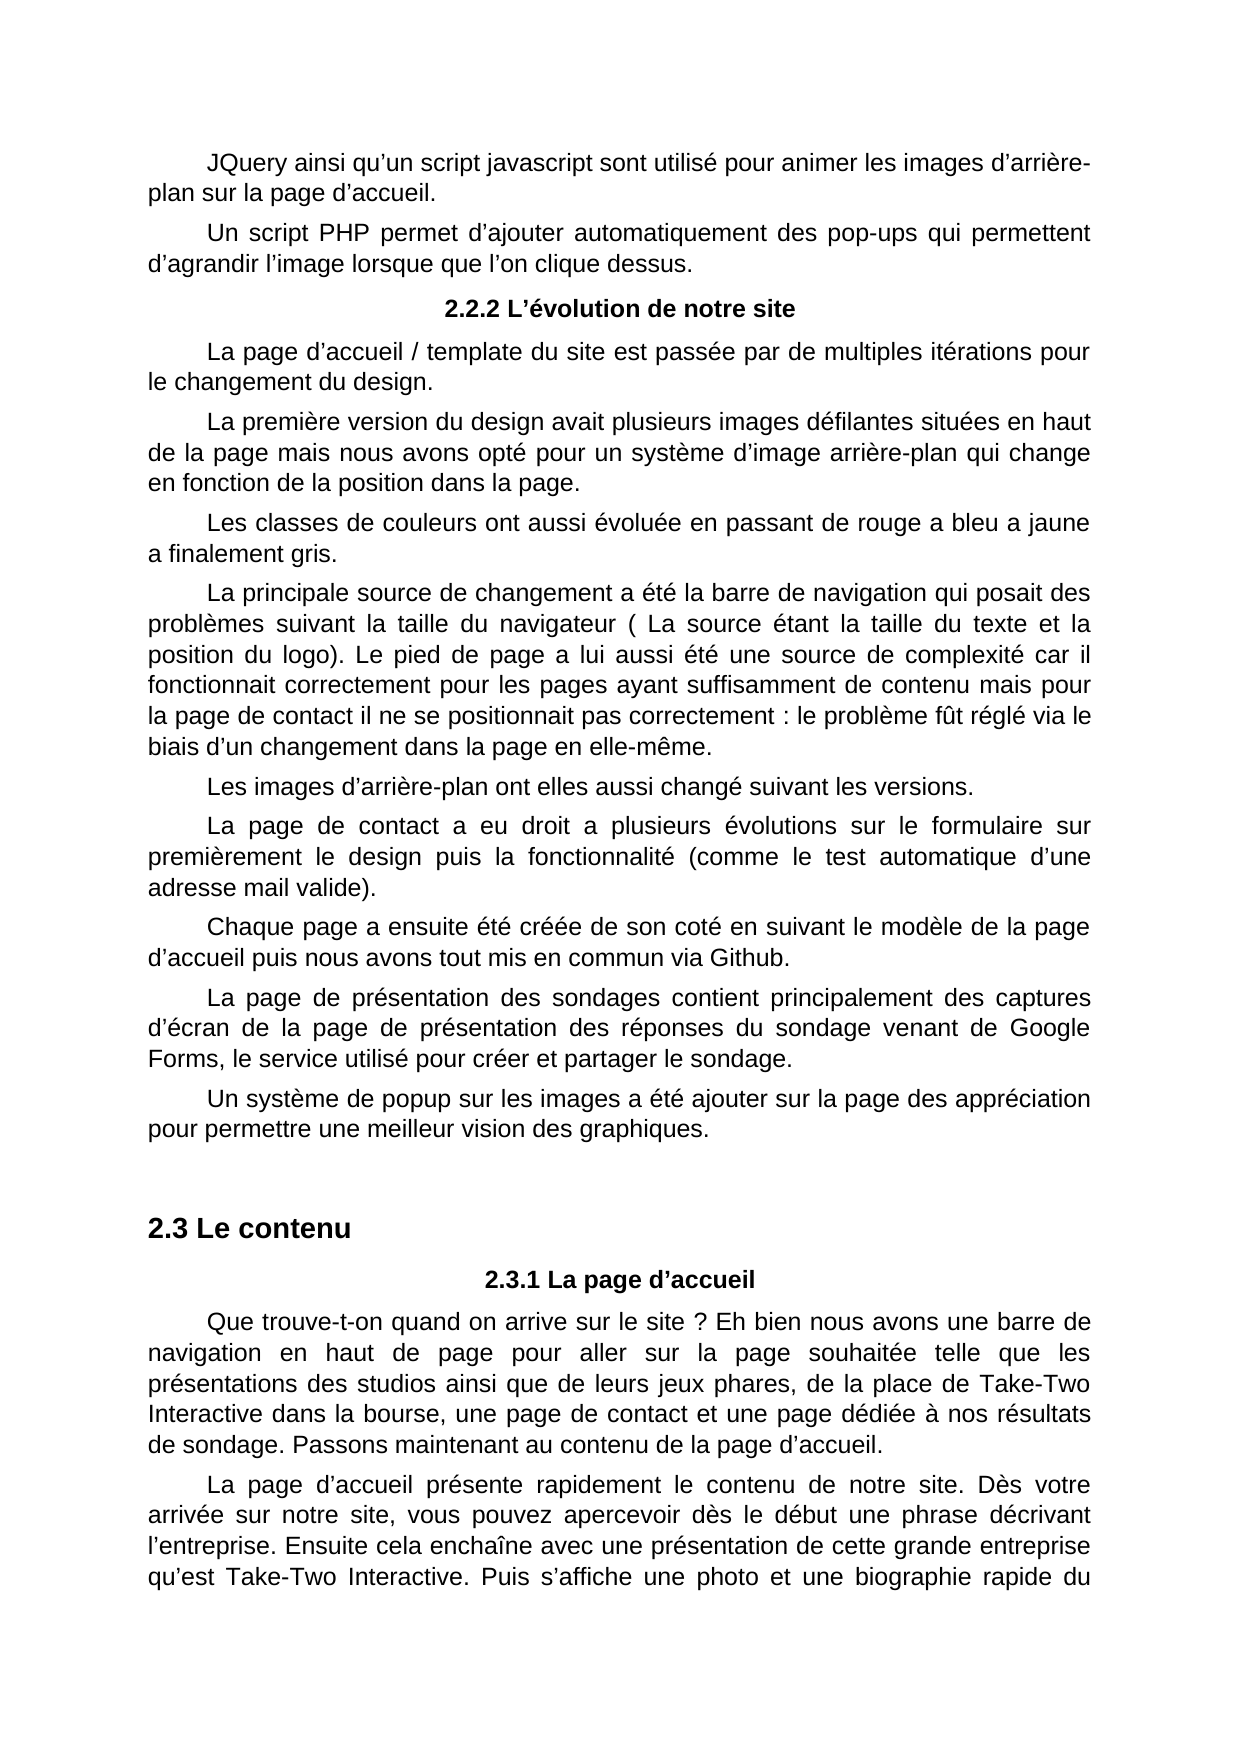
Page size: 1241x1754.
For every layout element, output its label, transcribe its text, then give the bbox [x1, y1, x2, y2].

text La première version du design avait plusieurs images défilantes situées en haut de la page mais nous avons opté pour un système d’image arrière-plan qui change en fonction de la position dans la page. [148, 407, 1093, 497]
subtitle La page d’accueil [159, 1265, 1081, 1293]
text Les images d’arrière-plan ont elles aussi changé suivant les versions. [148, 772, 1093, 800]
text La principale source de changement a été la barre de navigation qui posait des problèmes suivant la taille du navigateur ( La source étant la taille du texte et la position du logo). Le pied de page a lui aussi été une source de complexité car il fonctionnait correctement pour les pages ayant suffisamment de contenu mais pour la page de contact il ne se positionnait pas correctement : le problème fût réglé via le biais d’un changement dans la page en elle-même. [148, 578, 1093, 761]
text La page de présentation des sondages contient principalement des captures d’écran de la page de présentation des réponses du sondage venant de Google Forms, le service utilisé pour créer et partager le sondage. [148, 982, 1093, 1073]
subtitle L’évolution de notre site [159, 294, 1081, 323]
text Que trouve-t-on quand on arrive sur le site ? Eh bien nous avons une barre de navigation en haut de page pour aller sur la page souhaitée telle que les présentations des studios ainsi que de leurs jeux phares, de la place de Take-Two Interactive dans la bourse, une page de contact et une page dédiée à nos résultats de sondage. Passons maintenant au contenu de la page d’accueil. [148, 1307, 1093, 1459]
text La page d’accueil / template du site est passée par de multiples itérations pour le changement du design. [148, 337, 1093, 396]
subtitle Le contenu [148, 1211, 1093, 1245]
text Les classes de couleurs ont aussi évoluée en passant de rouge a bleu a jaune a finalement gris. [148, 508, 1093, 567]
text Un système de popup sur les images a été ajouter sur la page des appréciation pour permettre une meilleur vision des graphiques. [148, 1083, 1093, 1143]
text JQuery ainsi qu’un script javascript sont utilisé pour animer les images d’arrière-plan sur la page d’accueil. [148, 148, 1093, 207]
text La page de contact a eu droit a plusieurs évolutions sur le formulaire sur premièrement le design puis la fonctionnalité (comme le test automatique d’une adresse mail valide). [148, 811, 1093, 901]
text Un script PHP permet d’ajouter automatiquement des pop-ups qui permettent d’agrandir l’image lorsque que l’on clique dessus. [148, 218, 1093, 277]
text La page d’accueil présente rapidement le contenu de notre site. Dès votre arrivée sur notre site, vous pouvez apercevoir dès le début une phrase décrivant l’entreprise. Ensuite cela enchaîne avec une présentation de cette grande entreprise qu’est Take-Two Interactive. Puis s’affiche une photo et une biographie rapide du [148, 1470, 1093, 1591]
text Chaque page a ensuite été créée de son coté en suivant le modèle de la page d’accueil puis nous avons tout mis en commun via Github. [148, 912, 1093, 972]
